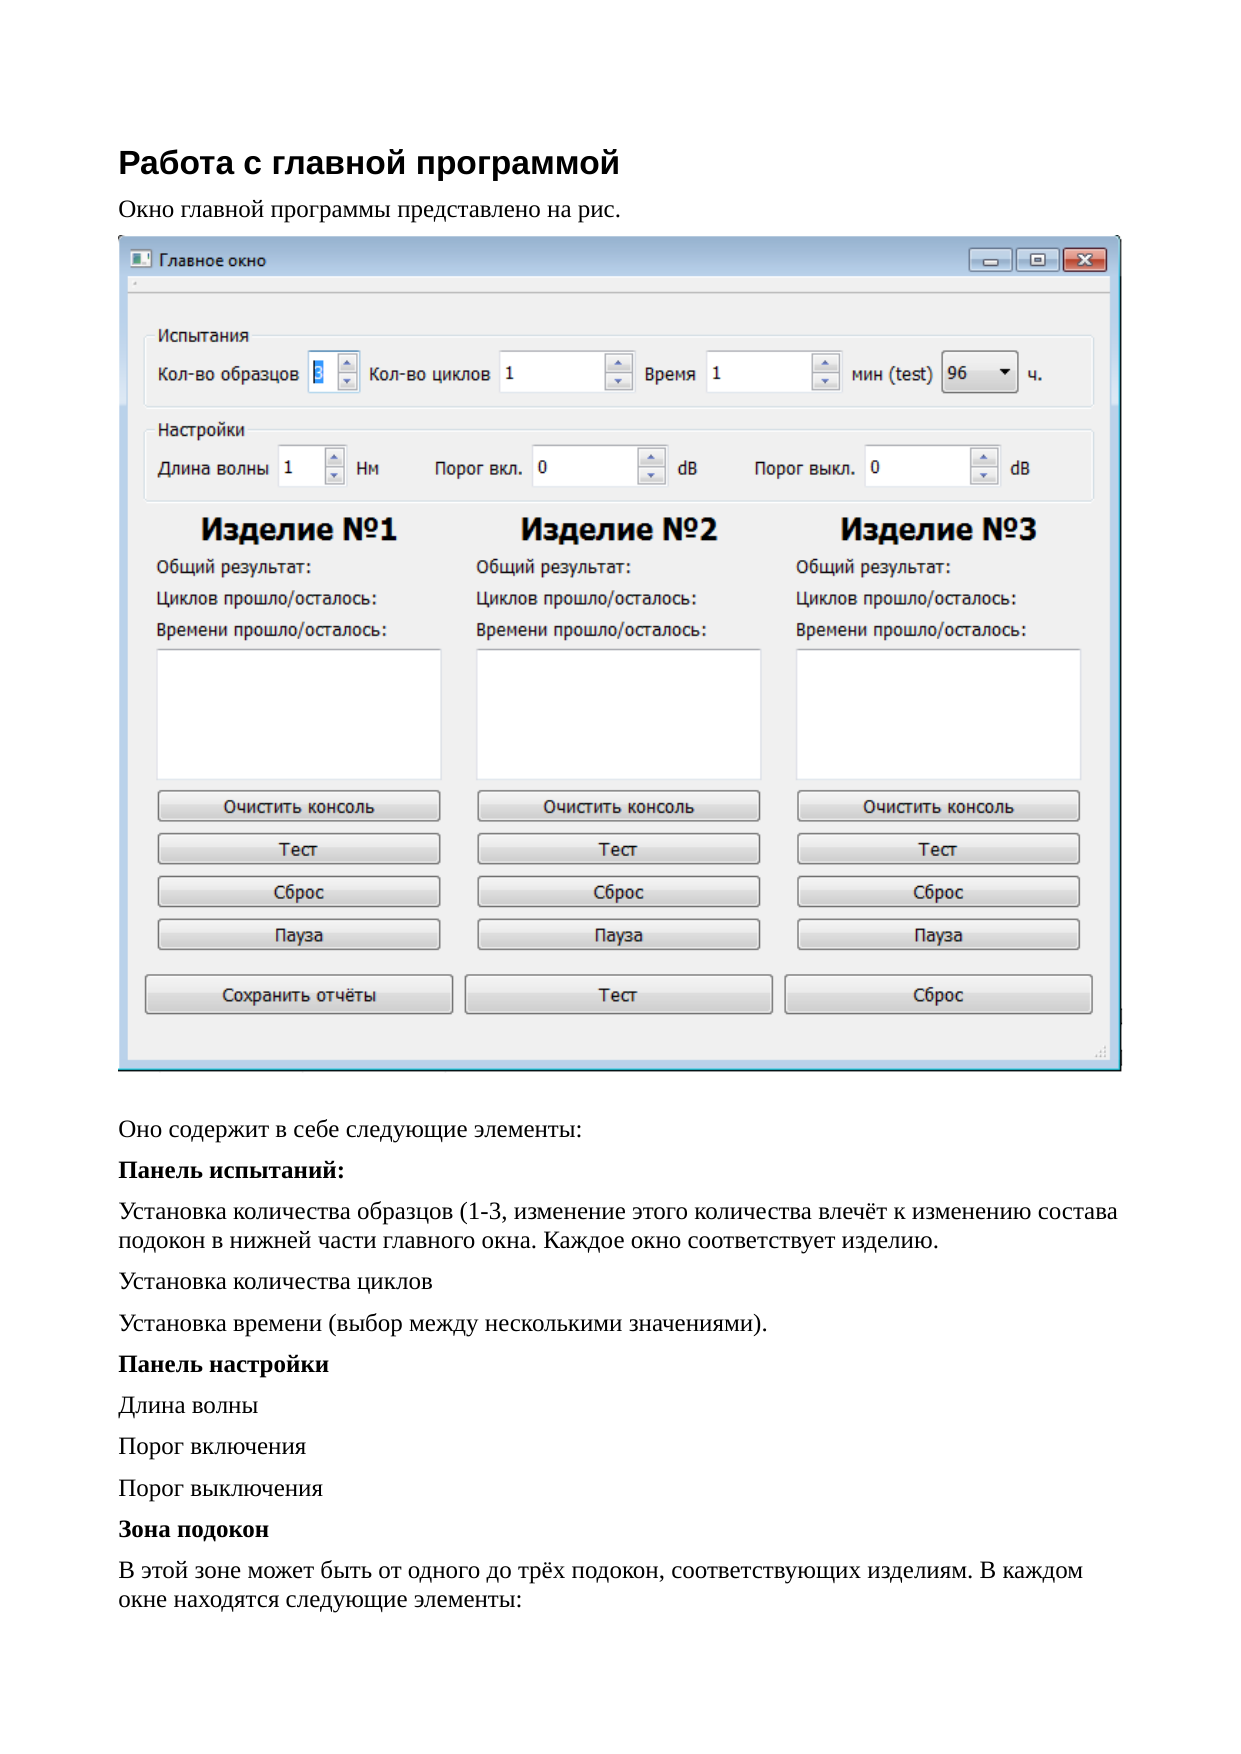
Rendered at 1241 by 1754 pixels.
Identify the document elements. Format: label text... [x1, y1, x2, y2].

text Порог включения [118, 1431, 1122, 1460]
text Окно главной программы представлено на рис. [118, 194, 1122, 223]
subtitle Работа с главной программой [118, 143, 1122, 182]
picture [118, 235, 1123, 1073]
text Установка времени (выбор между несколькими значениями). [118, 1308, 1122, 1336]
text Оно содержит в себе следующие элементы: [118, 1114, 1122, 1143]
text Длина волны [118, 1390, 1122, 1419]
text Панель испытаний: [118, 1155, 1122, 1184]
text Порог выключения [118, 1473, 1122, 1501]
text Установка количества образцов (1-3, изменение этого количества влечёт к изменению состава подокон в нижней части главного окна. Каждое окно соответствует изделию. [118, 1196, 1122, 1254]
text Установка количества циклов [118, 1266, 1122, 1295]
text Панель настройки [118, 1349, 1122, 1378]
text В этой зоне может быть от одного до трёх подокон, соответствующих изделиям. В каждом окне находятся следующие элементы: [118, 1555, 1122, 1613]
text Зона подокон [118, 1514, 1122, 1543]
